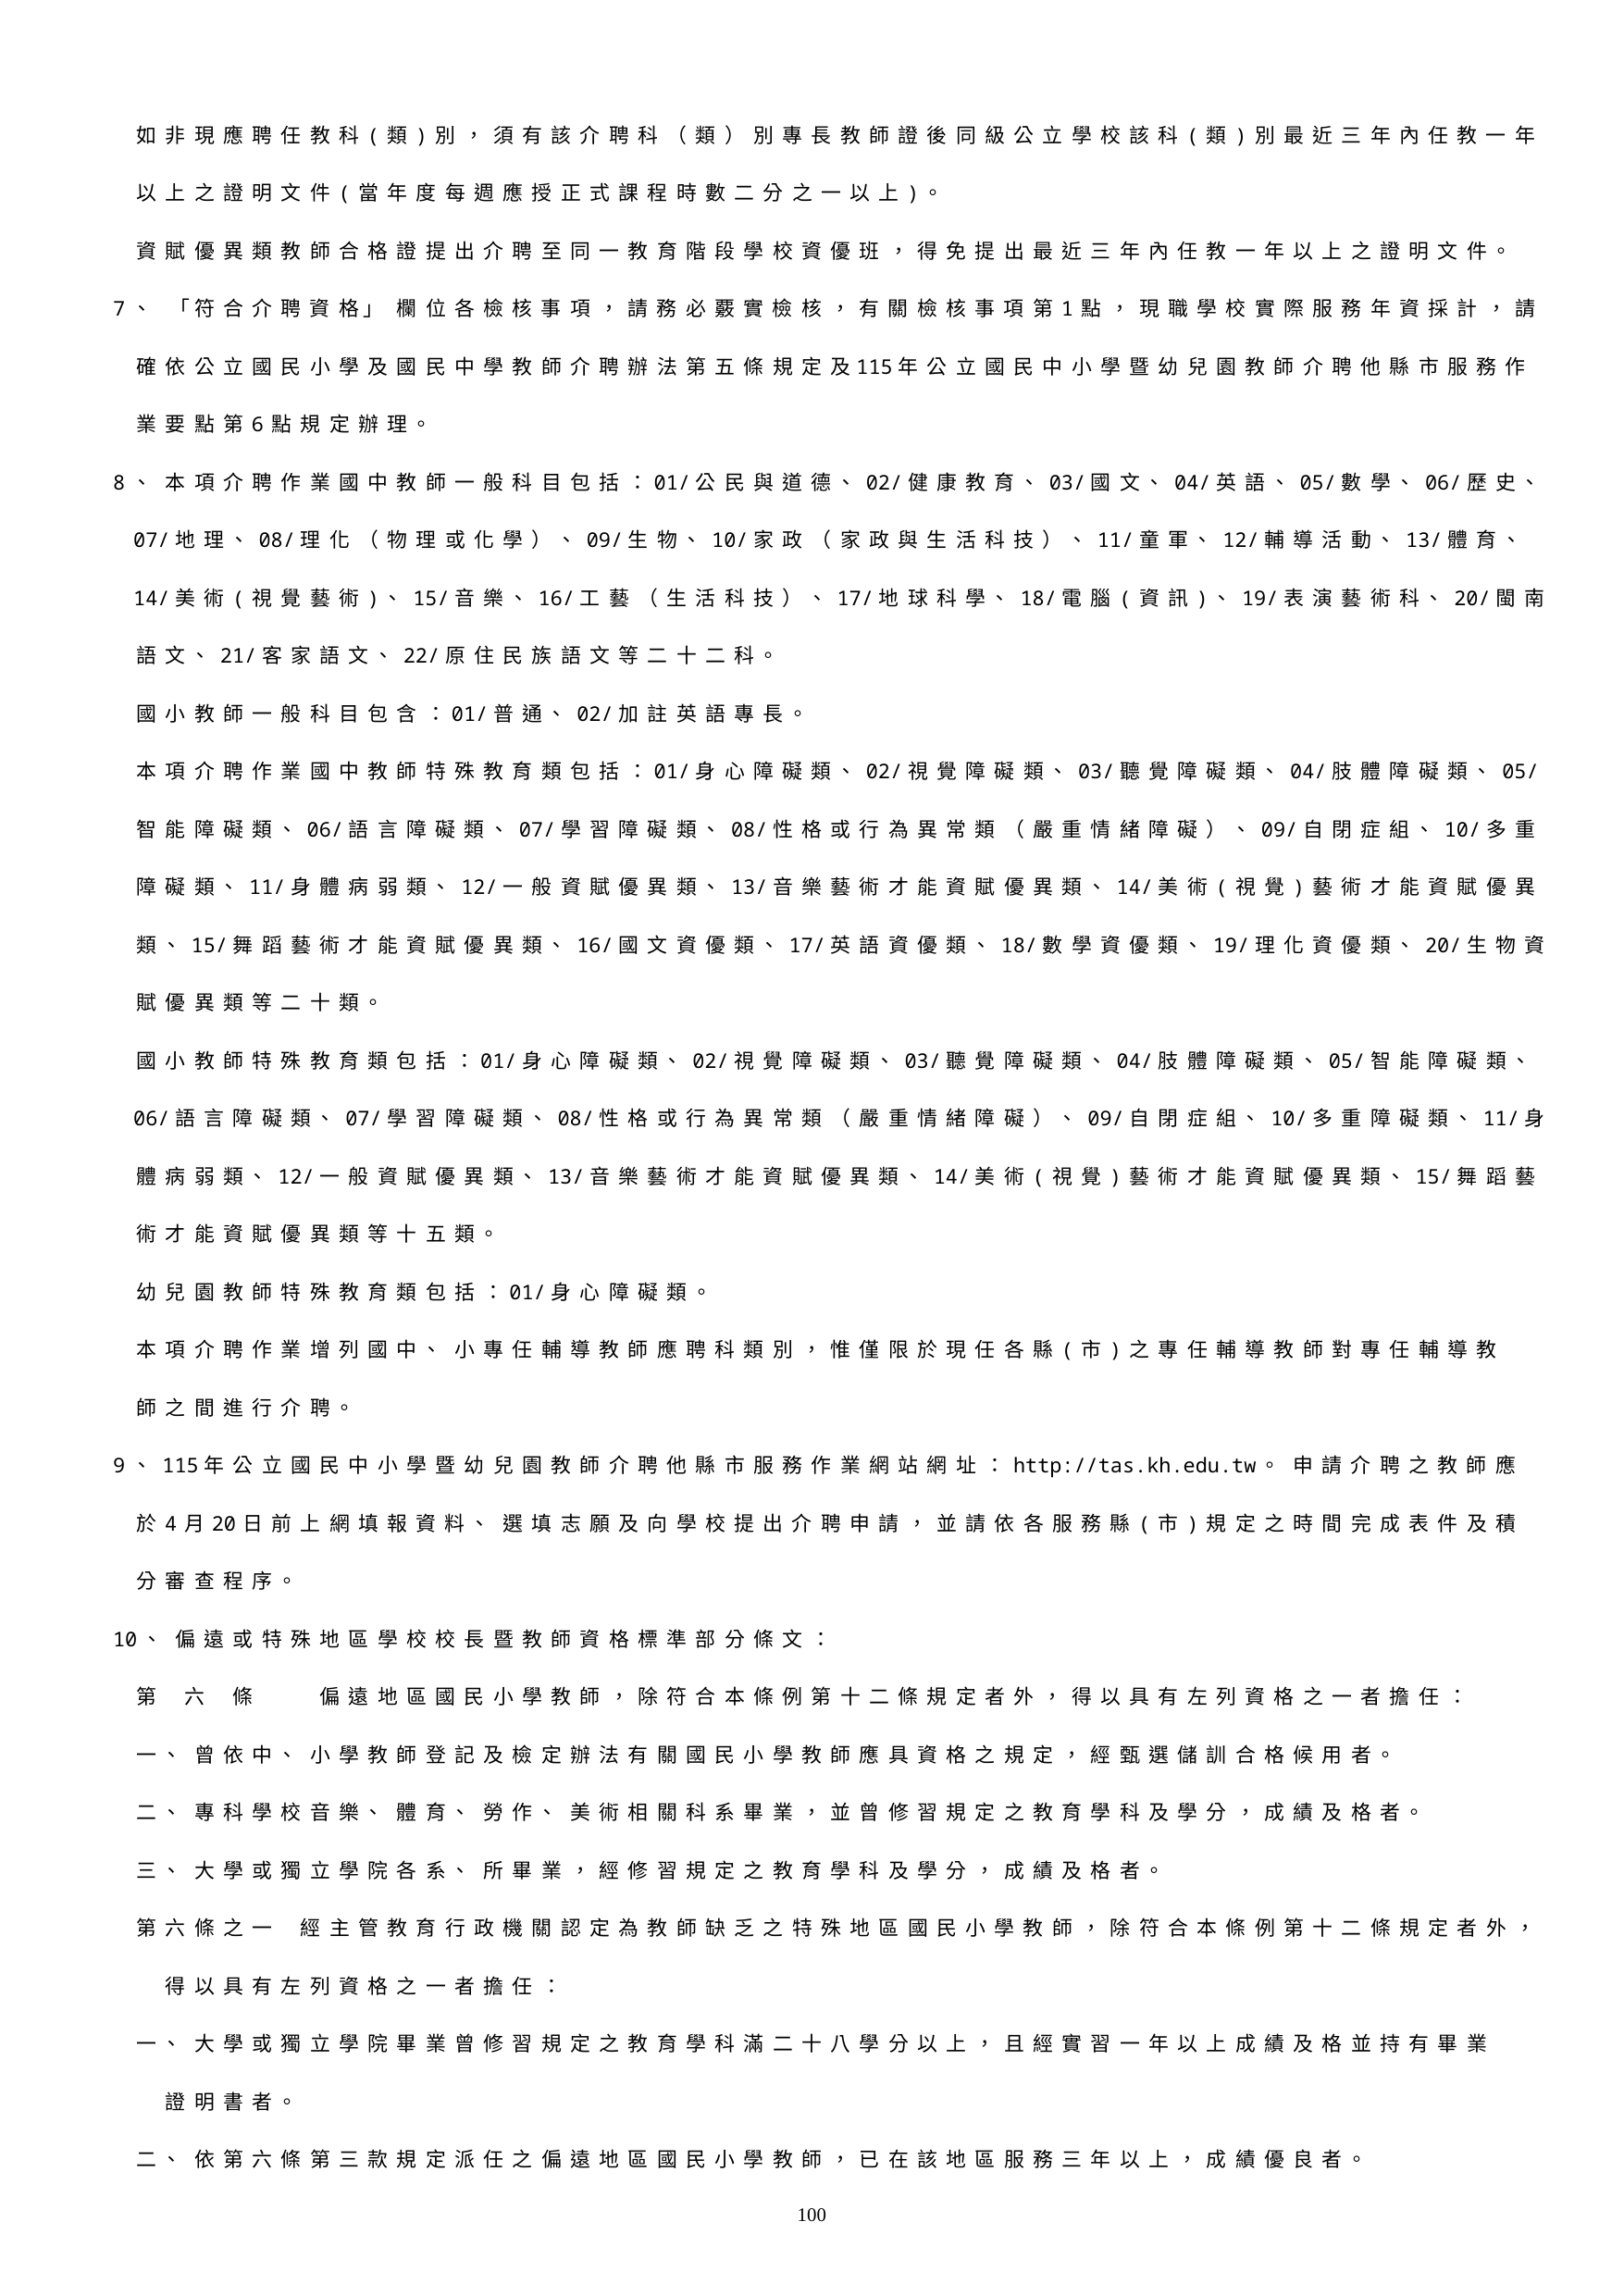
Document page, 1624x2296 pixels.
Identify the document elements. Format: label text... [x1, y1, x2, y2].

text 一、大學或獨立學院畢業曾修習規定之教育學科滿二十八學分以上，且經實習一年以上成績及格並持有畢業證明書者。 [127, 2004, 1510, 2119]
text 第 六 條 偏遠地區國民小學教師，除符合本條例第十二條規定者外，得以具有左列資格之一者擔任： [127, 1657, 1510, 1715]
text 二、依第六條第三款規定派任之偏遠地區國民小學教師，已在該地區服務三年以上，成績優良者。 [127, 2119, 1510, 2178]
text 資賦優異類教師合格證提出介聘至同一教育階段學校資優班，得免提出最近三年內任教一年以上之證明文件。 [127, 211, 1554, 268]
list 本項介聘作業國中教師一般科目包括：01/公民與道德、02/健康教育、03/國文、04/英語、05/數學、06/歷史、07/地理、08/理化（物理或化學）、09/生物、10/家政（家政與生活科技）、11/童軍、12/輔導活動、13/體育、14/美術(視覺藝術)、15/音樂、16/工藝（生活科技）、17/地球科學、18/電腦(資訊)、19/表演藝術科、20/閩南語文、21/客家語文、22/原住民族語文等二十二科。 [85, 442, 1554, 674]
text 二、專科學校音樂、體育、勞作、美術相關科系畢業，並曾修習規定之教育學科及學分，成績及格者。 [127, 1772, 1510, 1831]
text 如非現應聘任教科(類)別，須有該介聘科（類）別專長教師證後同級公立學校該科(類)別最近三年內任教一年以上之證明文件(當年度每週應授正式課程時數二分之一以上)。 [127, 95, 1554, 211]
text 三、大學或獨立學院各系、所畢業，經修習規定之教育學科及學分，成績及格者。 [127, 1831, 1510, 1888]
list 115年公立國民中小學暨幼兒園教師介聘他縣市服務作業網站網址：http://tas.kh.edu.tw。申請介聘之教師應於4月20日前上網填報資料、選填志願及向學校提出介聘申請，並請依各服務縣(市)規定之時間完成表件及積分審查程序。 [85, 1425, 1541, 1599]
text 國小教師一般科目包含：01/普通、02/加註英語專長。 [127, 674, 1510, 731]
text 本項介聘作業國中教師特殊教育類包括：01/身心障礙類、02/視覺障礙類、03/聽覺障礙類、04/肢體障礙類、05/智能障礙類、06/語言障礙類、07/學習障礙類、08/性格或行為異常類（嚴重情緒障礙）、09/自閉症組、10/多重障礙類、11/身體病弱類、12/一般資賦優異類、13/音樂藝術才能資賦優異類、14/美術(視覺)藝術才能資賦優異類、15/舞蹈藝術才能資賦優異類、16/國文資優類、17/英語資優類、18/數學資優類、19/理化資優類、20/生物資賦優異類等二十類。 [127, 731, 1554, 1021]
list 偏遠或特殊地區學校校長暨教師資格標準部分條文： [85, 1599, 1554, 1657]
text 幼兒園教師特殊教育類包括：01/身心障礙類。 [127, 1252, 1510, 1309]
text 第六條之一 經主管教育行政機關認定為教師缺乏之特殊地區國民小學教師，除符合本條例第十二條規定者外，得以具有左列資格之一者擔任： [127, 1888, 1510, 2004]
list 「符合介聘資格」欄位各檢核事項，請務必覈實檢核，有關檢核事項第1點，現職學校實際服務年資採計，請確依公立國民小學及國民中學教師介聘辦法第五條規定及115年公立國民中小學暨幼兒園教師介聘他縣市服務作業要點第6點規定辦理。 [85, 268, 1554, 442]
text 國小教師特殊教育類包括：01/身心障礙類、02/視覺障礙類、03/聽覺障礙類、04/肢體障礙類、05/智能障礙類、06/語言障礙類、07/學習障礙類、08/性格或行為異常類（嚴重情緒障礙）、09/自閉症組、10/多重障礙類、11/身體病弱類、12/一般資賦優異類、13/音樂藝術才能資賦優異類、14/美術(視覺)藝術才能資賦優異類、15/舞蹈藝術才能資賦優異類等十五類。 [127, 1021, 1554, 1252]
text 一、曾依中、小學教師登記及檢定辦法有關國民小學教師應具資格之規定，經甄選儲訓合格候用者。 [127, 1715, 1510, 1772]
text 本項介聘作業增列國中、小專任輔導教師應聘科類別，惟僅限於現任各縣(市)之專任輔導教師對專任輔導教師之間進行介聘。 [127, 1309, 1510, 1425]
